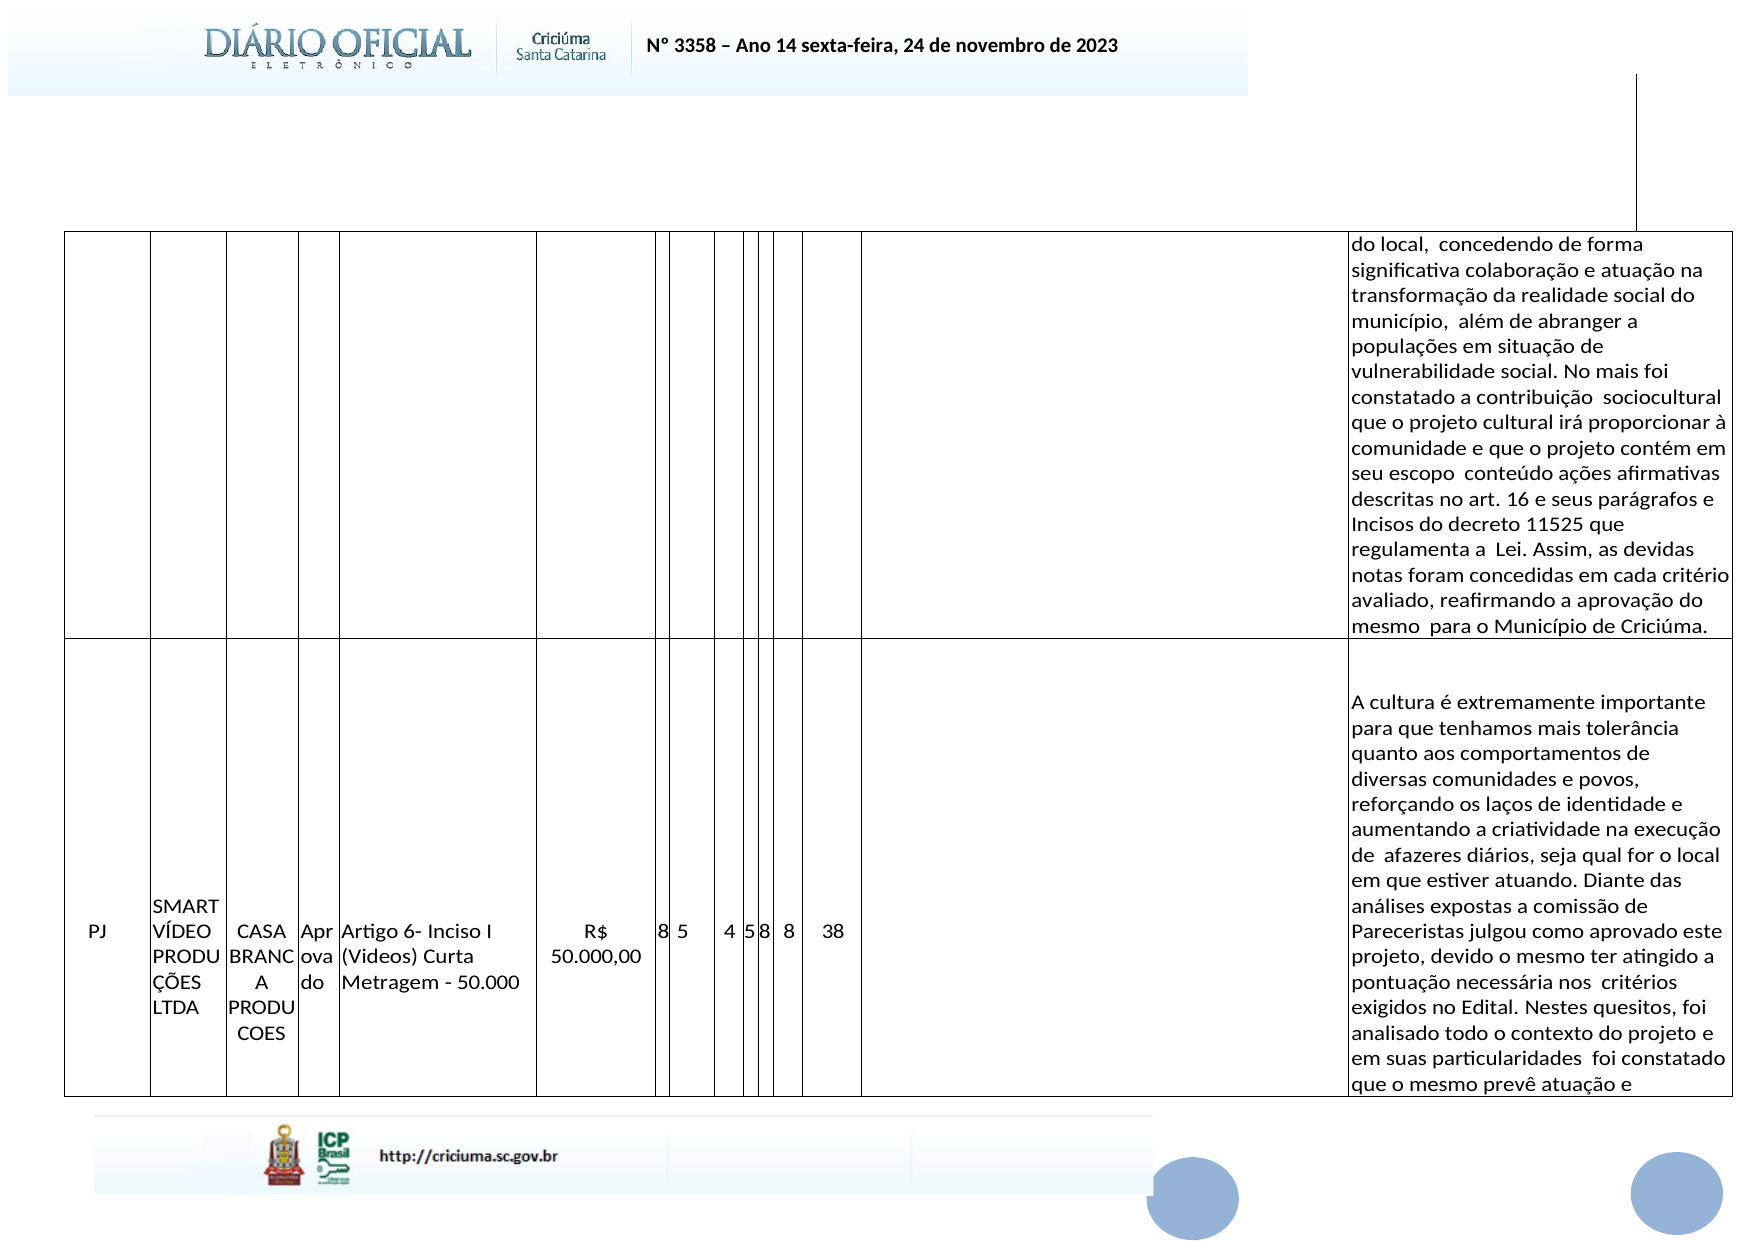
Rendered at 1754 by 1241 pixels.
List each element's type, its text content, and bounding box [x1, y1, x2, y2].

table_cell R$ 50.000,00 [537, 639, 655, 1096]
table_cell 8 [656, 639, 669, 1096]
table_cell [862, 639, 1348, 1096]
table_cell [803, 232, 861, 638]
table_cell PJ [65, 639, 150, 1096]
table_cell CASA BRANCA PRODUCOES [227, 639, 298, 1096]
table_cell Aprovado [299, 639, 339, 1096]
table_cell 4 [715, 639, 743, 1096]
table_cell 5 [744, 232, 758, 638]
table_cell [715, 232, 743, 638]
table_cell do local, concedendo de forma significativa colaboração e atuação na transformação da realidade social do município, além de abranger a populações em situação de vulnerabilidade social. No mais foi constatado a contribuição sociocultural que o projeto cultural irá proporcionar à comunidade e que o projeto contém em seu escopo conteúdo ações afirmativas descritas no art. 16 e seus parágrafos e Incisos do decreto 11525 que regulamenta a Lei. Assim, as devidas notas foram concedidas em cada critério avaliado, reafirmando a aprovação do mesmo para o Município de Criciúma. [1349, 232, 1732, 638]
table_cell [299, 232, 339, 638]
table_cell [65, 232, 150, 638]
table_cell 6 [670, 232, 714, 638]
table_cell 5 [670, 639, 714, 1096]
table_cell 8 [759, 639, 773, 1096]
table_cell Artigo 6- Inciso I (Videos) Curta Metragem - 50.000 [340, 639, 536, 1096]
table_cell [537, 232, 655, 638]
table_cell [774, 232, 802, 638]
table_cell [227, 232, 298, 638]
table_cell A cultura é extremamente importante para que tenhamos mais tolerância quanto aos comportamentos de diversas comunidades e povos, reforçando os laços de identidade e aumentando a criatividade na execução de afazeres diários, seja qual for o local em que estiver atuando. Diante das análises expostas a comissão de Pareceristas julgou como aprovado este projeto, devido o mesmo ter atingido a pontuação necessária nos critérios exigidos no Edital. Nestes quesitos, foi analisado todo o contexto do projeto e em suas particularidades foi constatado que o mesmo prevê atuação e [1349, 639, 1732, 1096]
table_cell 38 [803, 639, 861, 1096]
table_cell SMART VÍDEO PRODUÇÕES LTDA [151, 639, 226, 1096]
table_cell [340, 232, 536, 638]
table_cell 5 [744, 639, 758, 1096]
table_cell [862, 232, 1348, 638]
table_cell 8 [774, 639, 802, 1096]
table_cell 4 [656, 232, 669, 638]
table_cell [151, 232, 226, 638]
table_cell 3 [759, 232, 773, 638]
